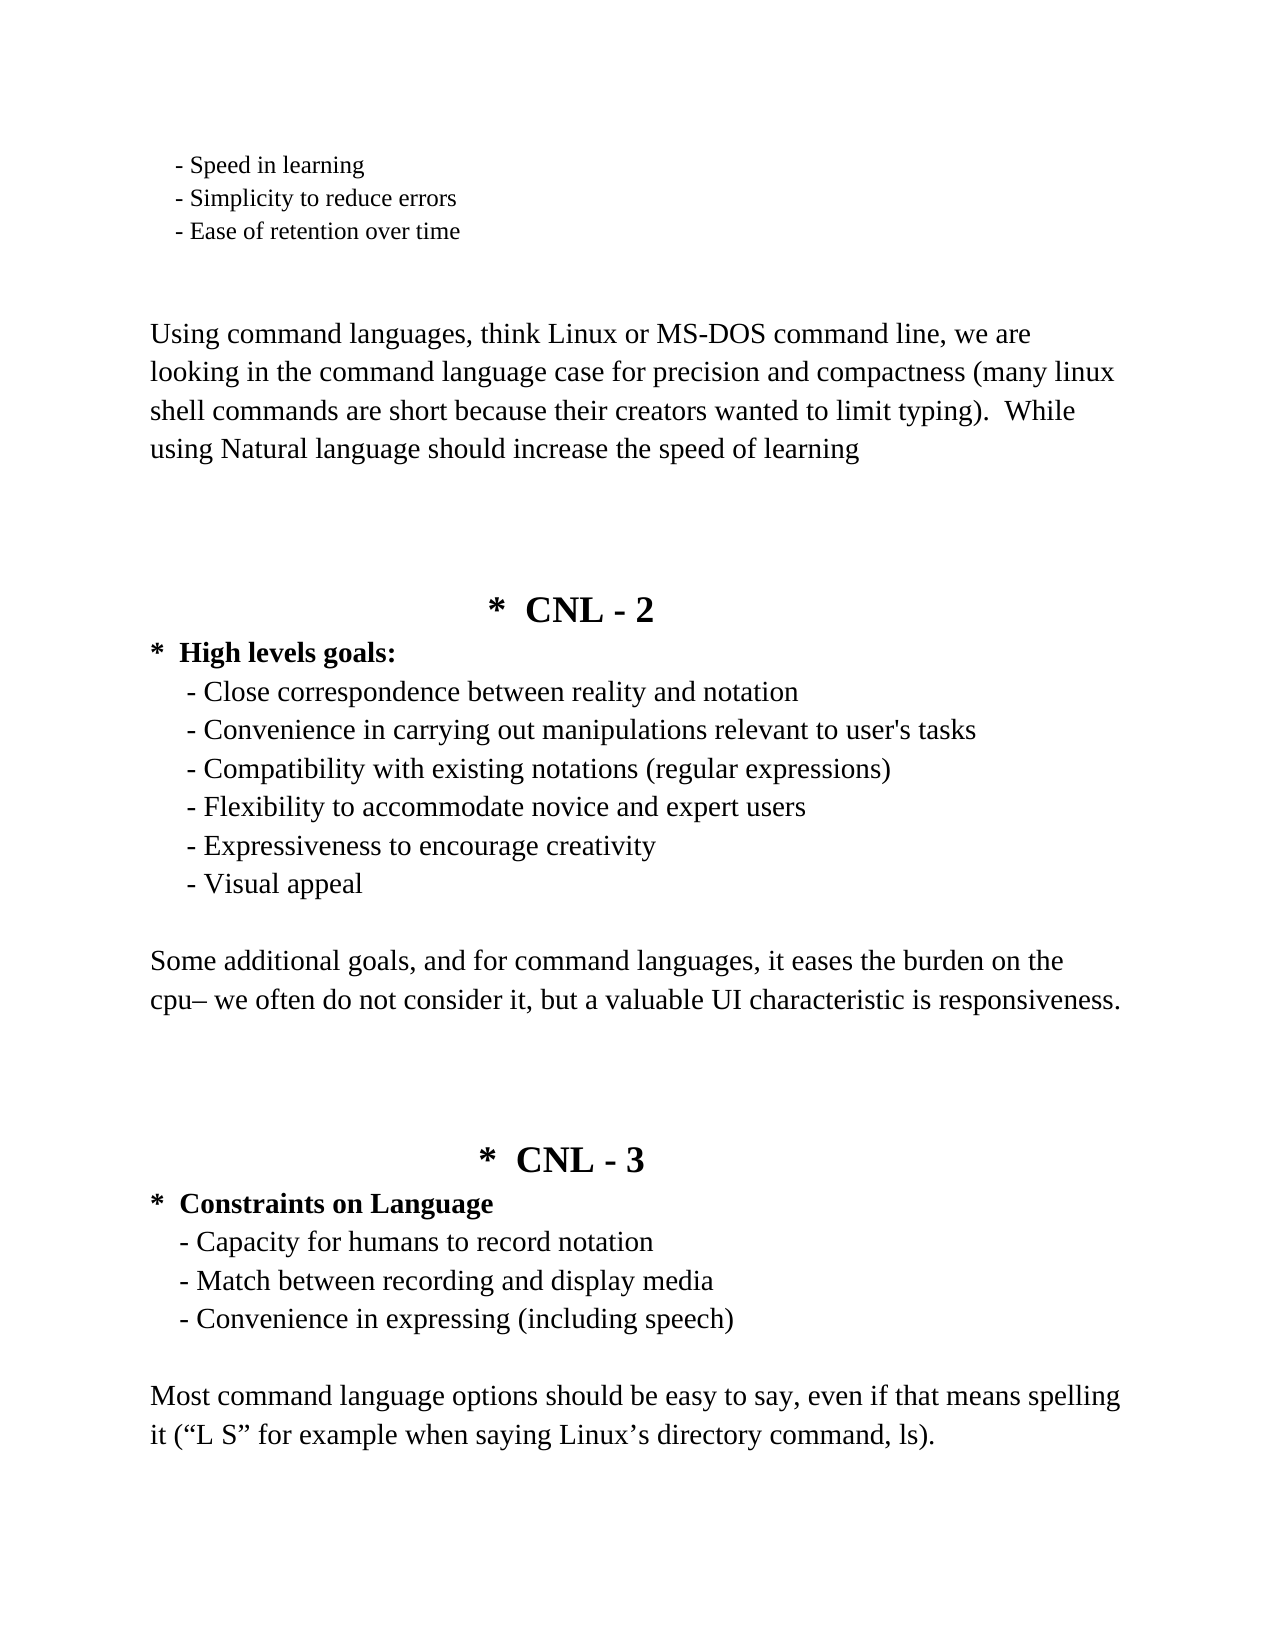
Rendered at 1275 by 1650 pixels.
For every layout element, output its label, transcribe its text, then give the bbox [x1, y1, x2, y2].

text - Speed in learning - Simplicity to reduce errors - Ease of retention over time Using command languages, think Linux or MS-DOS command line, we are looking in the command language case for precision and compactness (many linux shell commands are short because their creators wanted to limit typing). While using Natural language should increase the speed of learning * CNL - 2 * High levels goals: - Close correspondence between reality and notation - Convenience in carrying out manipulations relevant to user's tasks - Compatibility with existing notations (regular expressions) - Flexibility to accommodate novice and expert users - Expressiveness to encourage creativity - Visual appeal Some additional goals, and for command languages, it eases the burden on the cpu– we often do not consider it, but a valuable UI characteristic is responsiveness. * CNL - 3 * Constraints on Language - Capacity for humans to record notation - Match between recording and display media - Convenience in expressing (including speech) Most command language options should be easy to say, even if that means spelling it (“L S” for example when saying Linux’s directory command, ls). [150, 150, 1125, 1489]
